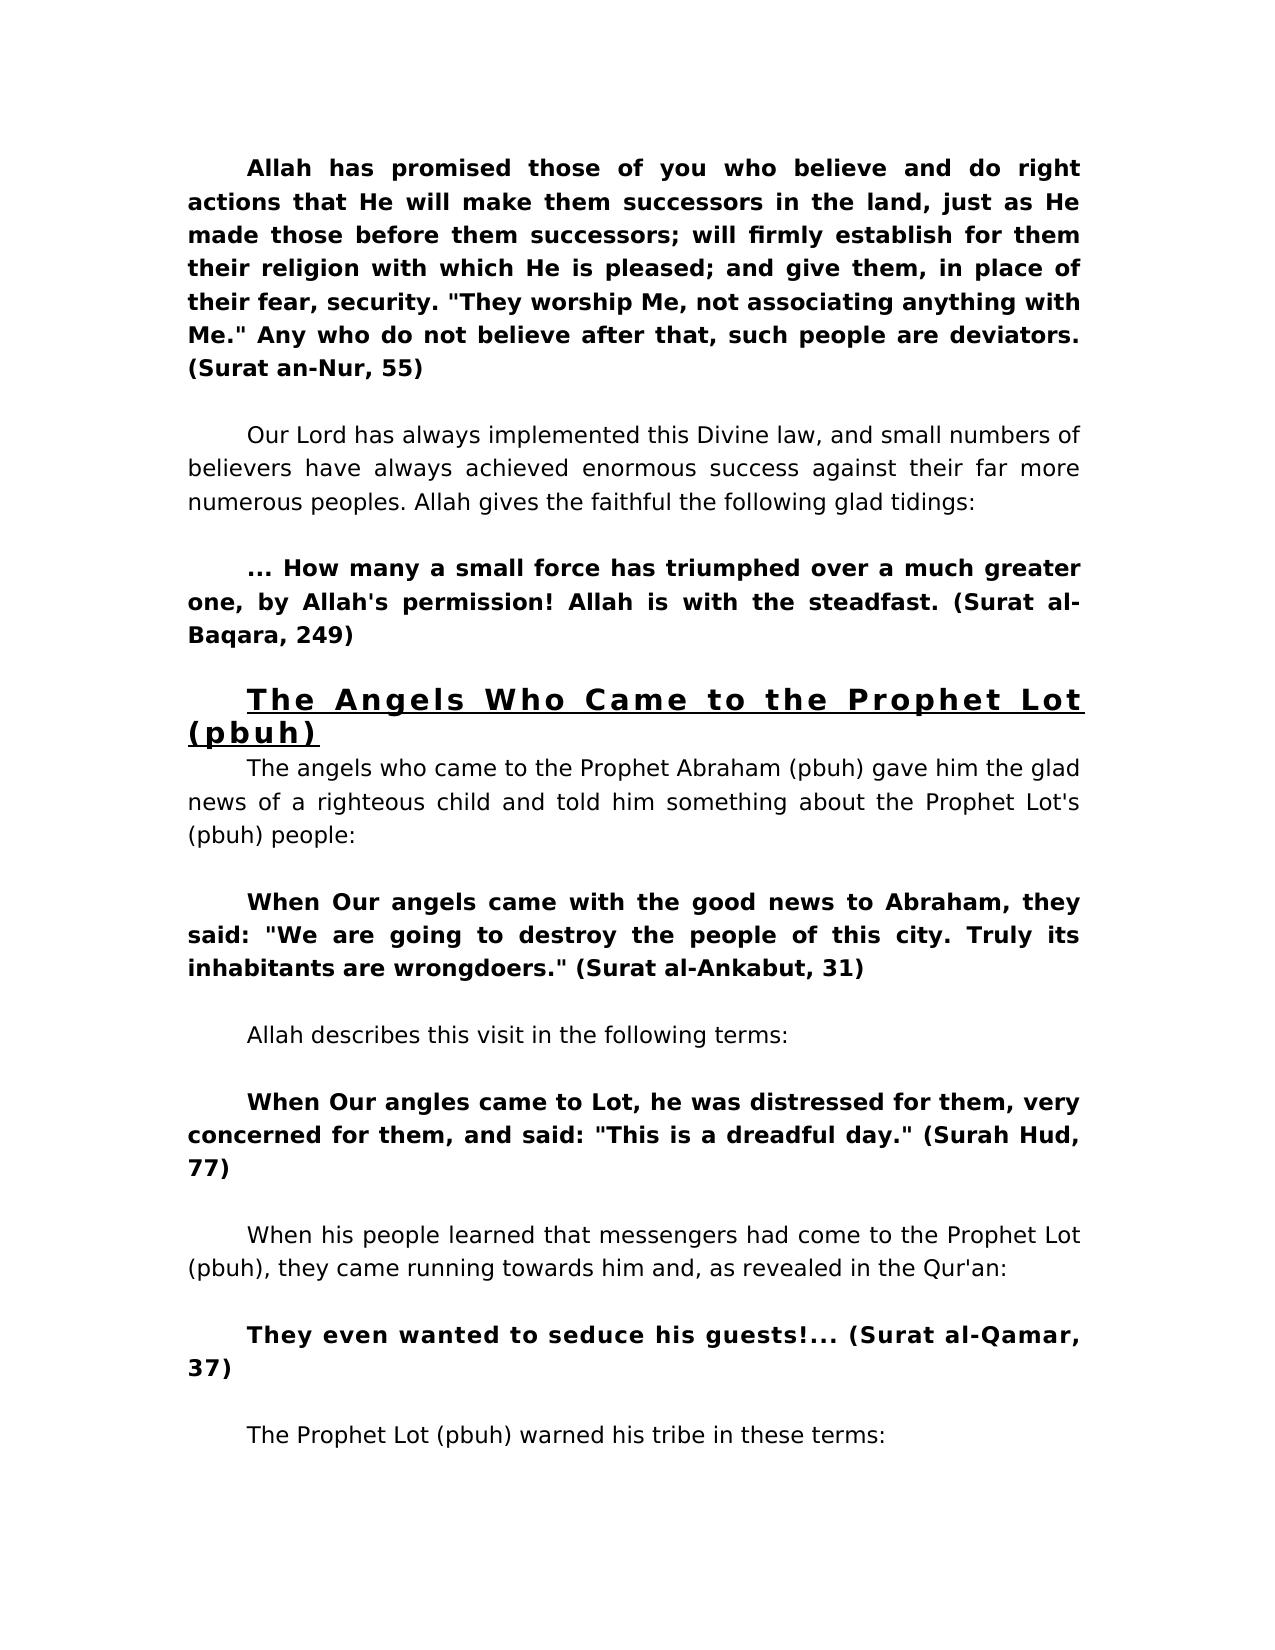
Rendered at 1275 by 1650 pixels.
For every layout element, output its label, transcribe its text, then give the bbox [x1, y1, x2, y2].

text When Our angles came to Lot, he was distressed for them, very concerned for them, and said: "This is a dreadful day." (Surah Hud, 77) [187, 1083, 1082, 1183]
text The Angels Who Came to the Prophet Lot (pbuh) [187, 683, 1082, 750]
text When his people learned that messengers had come to the Prophet Lot (pbuh), they came running towards him and, as revealed in the Qur'an: [187, 1217, 1082, 1283]
text ... How many a small force has triumphed over a much greater one, by Allah's permission! Allah is with the steadfast. (Surat al-Baqara, 249) [187, 550, 1082, 650]
text They even wanted to seduce his guests!... (Surat al-Qamar, 37) [187, 1317, 1082, 1383]
text Our Lord has always implemented this Divine law, and small numbers of believers have always achieved enormous success against their far more numerous peoples. Allah gives the faithful the following glad tidings: [187, 417, 1082, 517]
text Allah describes this visit in the following terms: [187, 1017, 1082, 1050]
text Allah has promised those of you who believe and do right actions that He will make them successors in the land, just as He made those before them successors; will firmly establish for them their religion with which He is pleased; and give them, in place of their fear, security. "They worship Me, not associating anything with Me." Any who do not believe after that, such people are deviators. (Surat an-Nur, 55) [187, 150, 1082, 383]
text The angels who came to the Prophet Abraham (pbuh) gave him the glad news of a righteous child and told him something about the Prophet Lot's (pbuh) people: [187, 750, 1082, 850]
text The Prophet Lot (pbuh) warned his tribe in these terms: [187, 1417, 1082, 1450]
text When Our angels came with the good news to Abraham, they said: "We are going to destroy the people of this city. Truly its inhabitants are wrongdoers." (Surat al-Ankabut, 31) [187, 883, 1082, 983]
